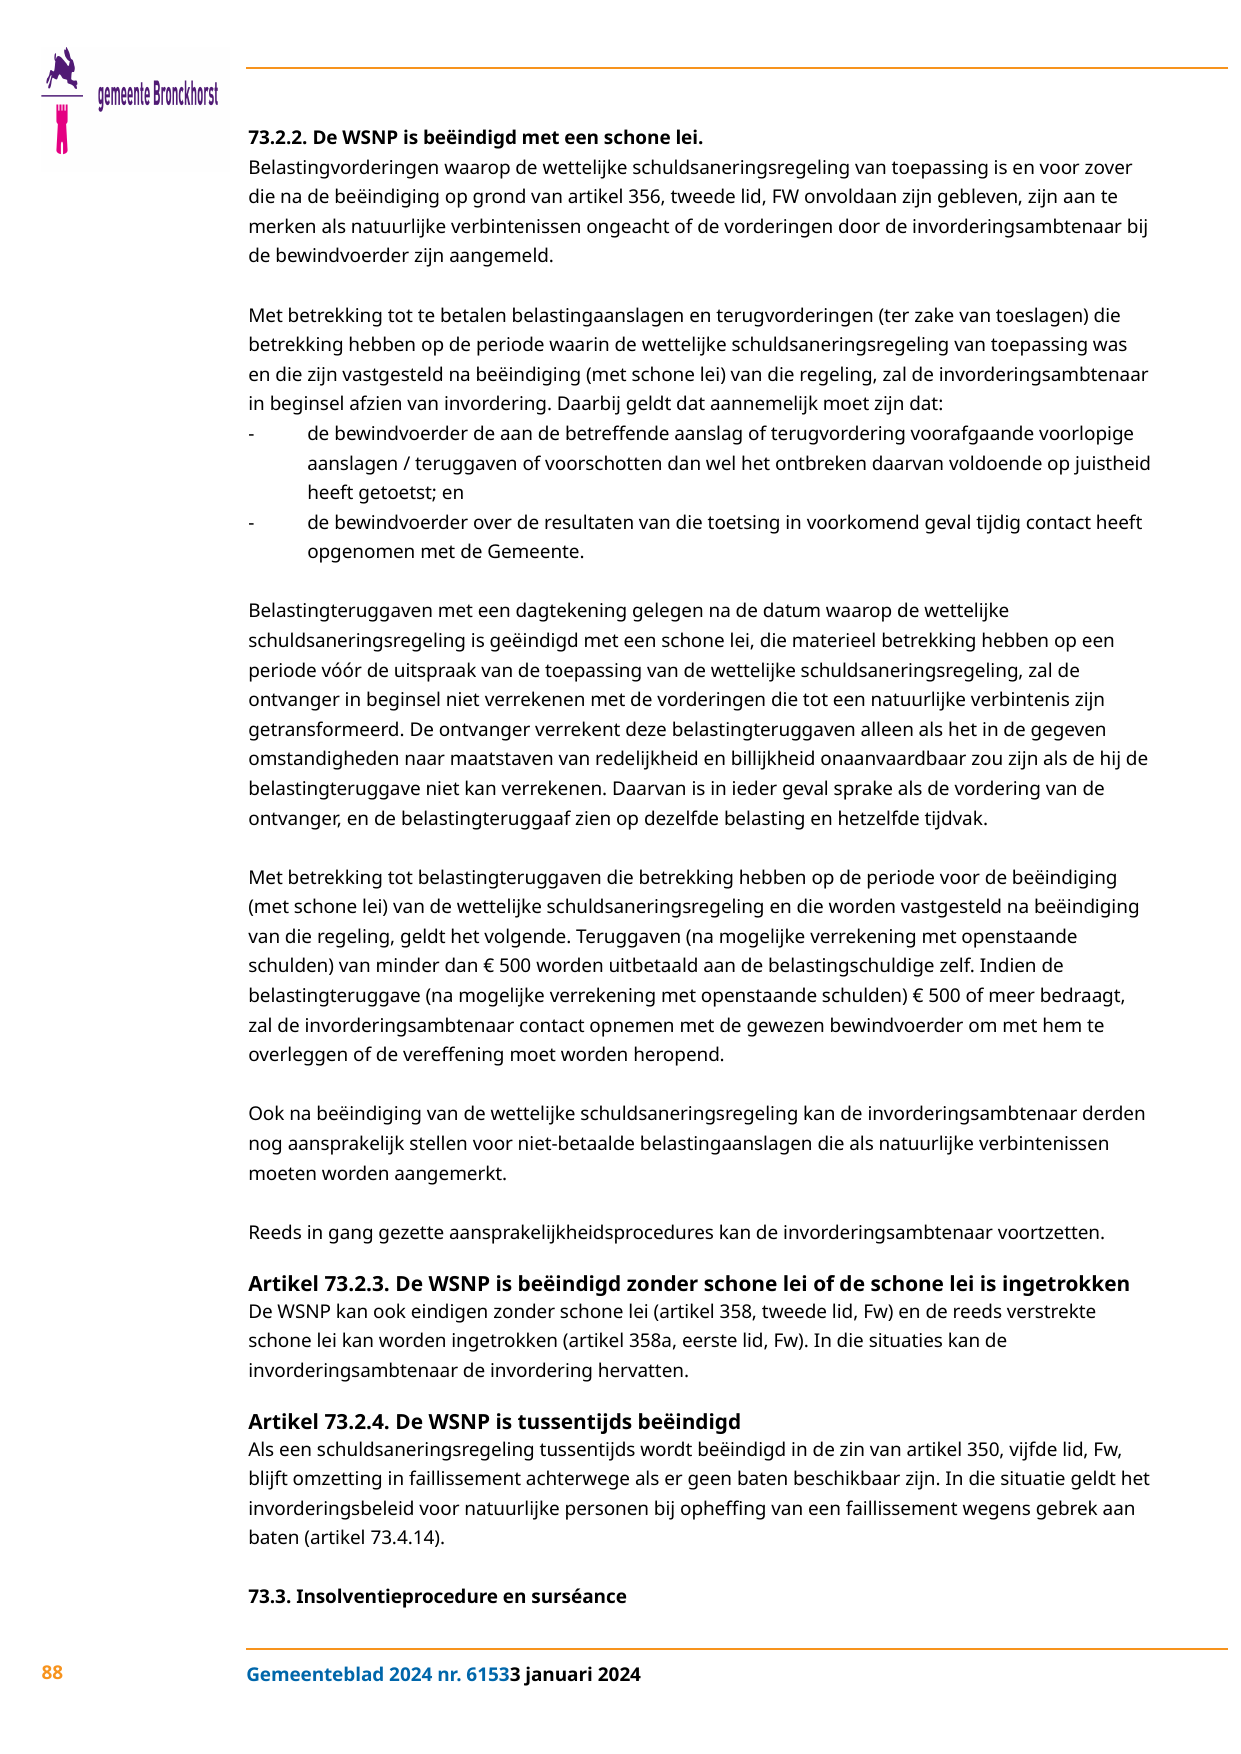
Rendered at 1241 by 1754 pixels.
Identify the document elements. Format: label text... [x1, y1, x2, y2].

list de bewindvoerder de aan de betreffende aanslag of terugvordering voorafgaande voorlopige aanslagen / teruggaven of voorschotten dan wel het ontbreken daarvan voldoende op juistheid heeft getoetst; en [248, 420, 1152, 505]
picture [41, 47, 231, 172]
text De WSNP kan ook eindigen zonder schone lei (artikel 358, tweede lid, Fw) en de reeds verstrekte schone lei kan worden ingetrokken (artikel 358a, eerste lid, Fw). In die situaties kan de invorderingsambtenaar de invordering hervatten. [248, 1298, 1152, 1383]
text Ook na beëindiging van de wettelijke schuldsaneringsregeling kan de invorderingsambtenaar derden nog aansprakelijk stellen voor niet-betaalde belastingaanslagen die als natuurlijke verbintenissen moeten worden aangemerkt. [248, 1101, 1152, 1186]
text Artikel 73.2.3. De WSNP is beëindigd zonder schone lei of de schone lei is ingetrokken [248, 1269, 1152, 1298]
text Met betrekking tot belastingteruggaven die betrekking hebben op de periode voor de beëindiging (met schone lei) van de wettelijke schuldsaneringsregeling en die worden vastgesteld na beëindiging van die regeling, geldt het volgende. Teruggaven (na mogelijke verrekening met openstaande schulden) van minder dan € 500 worden uitbetaald aan de belastingschuldige zelf. Indien de belastingteruggave (na mogelijke verrekening met openstaande schulden) € 500 of meer bedraagt, zal de invorderingsambtenaar contact opnemen met de gewezen bewindvoerder om met hem te overleggen of de vereffening moet worden heropend. [248, 864, 1152, 1067]
list de bewindvoerder over de resultaten van die toetsing in voorkomend geval tijdig contact heeft opgenomen met de Gemeente. [248, 509, 1152, 564]
text Belastingvorderingen waarop de wettelijke schuldsaneringsregeling van toepassing is en voor zover die na de beëindiging op grond van artikel 356, tweede lid, FW onvoldaan zijn gebleven, zijn aan te merken als natuurlijke verbintenissen ongeacht of de vorderingen door de invorderingsambtenaar bij de bewindvoerder zijn aangemeld. [248, 154, 1152, 268]
text 73.2.2. De WSNP is beëindigd met een schone lei. [248, 124, 1152, 150]
text 73.3. Insolventieprocedure en surséance [248, 1584, 1152, 1609]
text Belastingteruggaven met een dagtekening gelegen na de datum waarop de wettelijke schuldsaneringsregeling is geëindigd met een schone lei, die materieel betrekking hebben op een periode vóór de uitspraak van de toepassing van de wettelijke schuldsaneringsregeling, zal de ontvanger in beginsel niet verrekenen met de vorderingen die tot een natuurlijke verbintenis zijn getransformeerd. De ontvanger verrekent deze belastingteruggaven alleen als het in de gegeven omstandigheden naar maatstaven van redelijkheid en billijkheid onaanvaardbaar zou zijn als de hij de belastingteruggave niet kan verrekenen. Daarvan is in ieder geval sprake als de vordering van de ontvanger, en de belastingteruggaaf zien op dezelfde belasting en hetzelfde tijdvak. [248, 598, 1152, 831]
text Als een schuldsaneringsregeling tussentijds wordt beëindigd in de zin van artikel 350, vijfde lid, Fw, blijft omzetting in faillissement achterwege als er geen baten beschikbaar zijn. In die situatie geldt het invorderingsbeleid voor natuurlijke personen bij opheffing van een faillissement wegens gebrek aan baten (artikel 73.4.14). [248, 1436, 1152, 1550]
text Reeds in gang gezette aansprakelijkheidsprocedures kan de invorderingsambtenaar voortzetten. [248, 1219, 1152, 1245]
text Met betrekking tot te betalen belastingaanslagen en terugvorderingen (ter zake van toeslagen) die betrekking hebben op de periode waarin de wettelijke schuldsaneringsregeling van toepassing was en die zijn vastgesteld na beëindiging (met schone lei) van die regeling, zal de invorderingsambtenaar in beginsel afzien van invordering. Daarbij geldt dat aannemelijk moet zijn dat: [248, 302, 1152, 416]
text Artikel 73.2.4. De WSNP is tussentijds beëindigd [248, 1407, 1152, 1436]
